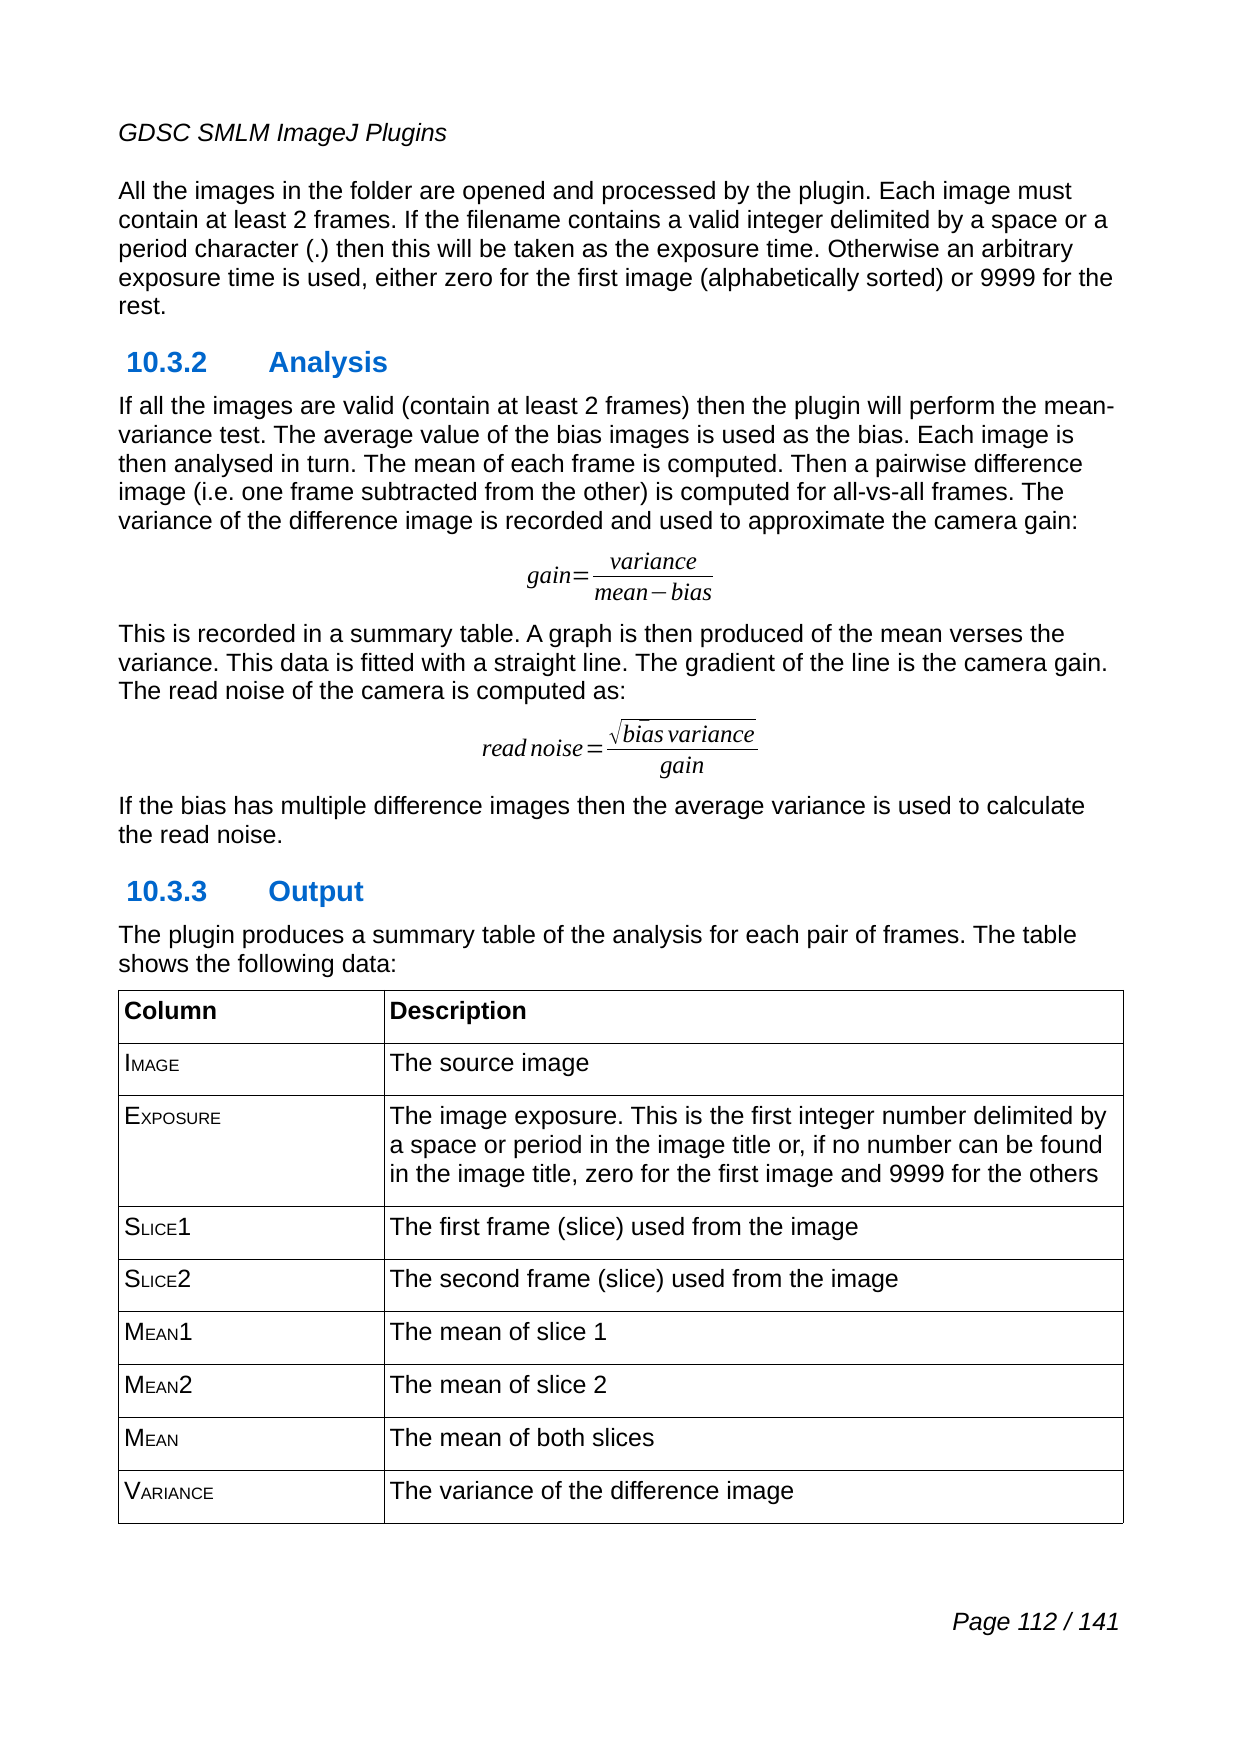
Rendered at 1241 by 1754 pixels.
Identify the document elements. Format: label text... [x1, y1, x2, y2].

subtitle Output [118, 874, 1122, 907]
table_cell Mean1 [119, 1312, 384, 1364]
table_cell The source image [385, 1044, 1123, 1095]
subtitle Analysis [118, 345, 1122, 379]
table_cell The first frame (slice) used from the image [385, 1207, 1123, 1258]
table_cell Image [119, 1044, 384, 1095]
table_cell Mean2 [119, 1365, 384, 1417]
table_cell Slice1 [119, 1207, 384, 1258]
text The plugin produces a summary table of the analysis for each pair of frames. The table shows the following data: [118, 920, 1122, 977]
table_header Description [385, 991, 1123, 1043]
table_cell The variance of the difference image [385, 1471, 1123, 1523]
table_cell The second frame (slice) used from the image [385, 1260, 1123, 1311]
table_cell The mean of slice 2 [385, 1365, 1123, 1417]
text This is recorded in a summary table. A graph is then produced of the mean verses the variance. This data is fitted with a straight line. The gradient of the line is the camera gain. The read noise of the camera is computed as: [118, 619, 1122, 705]
table_cell The mean of both slices [385, 1418, 1123, 1470]
table_cell Mean [119, 1418, 384, 1470]
text If all the images are valid (contain at least 2 frames) then the plugin will perform the mean-variance test. The average value of the bias images is used as the bias. Each image is then analysed in turn. The mean of each frame is computed. Then a pairwise difference image (i.e. one frame subtracted from the other) is computed for all-vs-all frames. The variance of the difference image is recorded and used to approximate the camera gain: [118, 391, 1122, 535]
table_cell The mean of slice 1 [385, 1312, 1123, 1364]
text All the images in the folder are opened and processed by the plugin. Each image must contain at least 2 frames. If the filename contains a valid integer delimited by a space or a period character (.) then this will be taken as the exposure time. Otherwise an arbitrary exposure time is used, either zero for the first image (alphabetically sorted) or 9999 for the rest. [118, 176, 1122, 320]
table_cell Exposure [119, 1096, 384, 1206]
table_cell The image exposure. This is the first integer number delimited by a space or period in the image title or, if no number can be found in the image title, zero for the first image and 9999 for the others [385, 1096, 1123, 1206]
text If the bias has multiple difference images then the average variance is used to calculate the read noise. [118, 791, 1122, 849]
table_cell Slice2 [119, 1260, 384, 1311]
table_header Column [119, 991, 384, 1043]
table_cell Variance [119, 1471, 384, 1523]
